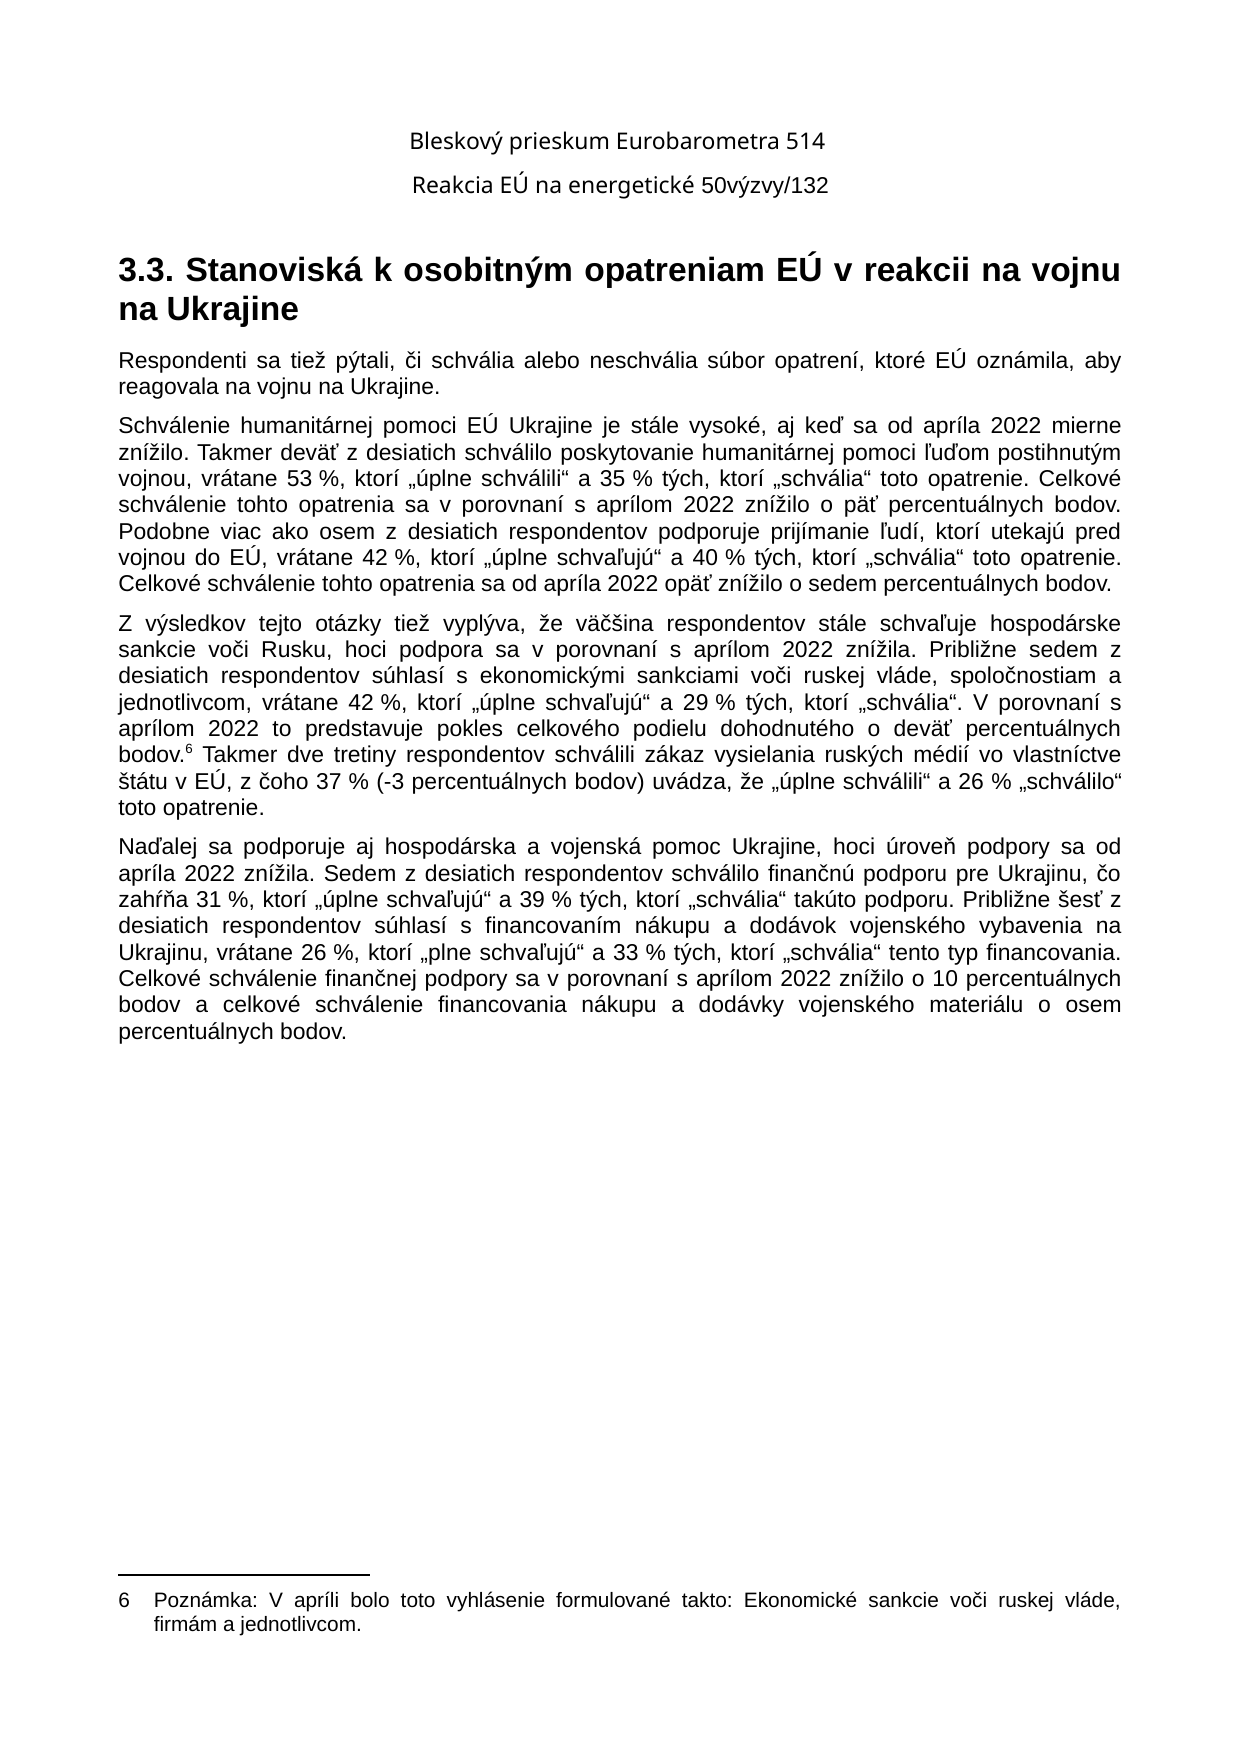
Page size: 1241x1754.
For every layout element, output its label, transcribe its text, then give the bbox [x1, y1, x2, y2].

subtitle 3.3. Stanoviská k osobitným opatreniam EÚ v reakcii na vojnu na Ukrajine [118, 250, 1122, 328]
text Respondenti sa tiež pýtali, či schvália alebo neschvália súbor opatrení, ktoré EÚ oznámila, aby reagovala na vojnu na Ukrajine. [118, 347, 1122, 399]
text Poznámka: V apríli bolo toto vyhlásenie formulované takto: Ekonomické sankcie voči ruskej vláde, firmám a jednotlivcom. [118, 1588, 1122, 1636]
text Naďalej sa podporuje aj hospodárska a vojenská pomoc Ukrajine, hoci úroveň podpory sa od apríla 2022 znížila. Sedem z desiatich respondentov schválilo finančnú podporu pre Ukrajinu, čo zahŕňa 31 %, ktorí „úplne schvaľujú“ a 39 % tých, ktorí „schvália“ takúto podporu. Približne šesť z desiatich respondentov súhlasí s financovaním nákupu a dodávok vojenského vybavenia na Ukrajinu, vrátane 26 %, ktorí „plne schvaľujú“ a 33 % tých, ktorí „schvália“ tento typ financovania. Celkové schválenie finančnej podpory sa v porovnaní s aprílom 2022 znížilo o 10 percentuálnych bodov a celkové schválenie financovania nákupu a dodávky vojenského materiálu o osem percentuálnych bodov. [118, 833, 1122, 1044]
text Schválenie humanitárnej pomoci EÚ Ukrajine je stále vysoké, aj keď sa od apríla 2022 mierne znížilo. Takmer deväť z desiatich schválilo poskytovanie humanitárnej pomoci ľuďom postihnutým vojnou, vrátane 53 %, ktorí „úplne schválili“ a 35 % tých, ktorí „schvália“ toto opatrenie. Celkové schválenie tohto opatrenia sa v porovnaní s aprílom 2022 znížilo o päť percentuálnych bodov. Podobne viac ako osem z desiatich respondentov podporuje prijímanie ľudí, ktorí utekajú pred vojnou do EÚ, vrátane 42 %, ktorí „úplne schvaľujú“ a 40 % tých, ktorí „schvália“ toto opatrenie. Celkové schválenie tohto opatrenia sa od apríla 2022 opäť znížilo o sedem percentuálnych bodov. [118, 412, 1122, 597]
text Z výsledkov tejto otázky tiež vyplýva, že väčšina respondentov stále schvaľuje hospodárske sankcie voči Rusku, hoci podpora sa v porovnaní s aprílom 2022 znížila. Približne sedem z desiatich respondentov súhlasí s ekonomickými sankciami voči ruskej vláde, spoločnostiam a jednotlivcom, vrátane 42 %, ktorí „úplne schvaľujú“ a 29 % tých, ktorí „schvália“. V porovnaní s aprílom 2022 to predstavuje pokles celkového podielu dohodnutého o deväť percentuálnych bodov. Takmer dve tretiny respondentov schválili zákaz vysielania ruských médií vo vlastníctve štátu v EÚ, z čoho 37 % (-3 percentuálnych bodov) uvádza, že „úplne schválili“ a 26 % „schválilo“ toto opatrenie. [118, 609, 1122, 820]
